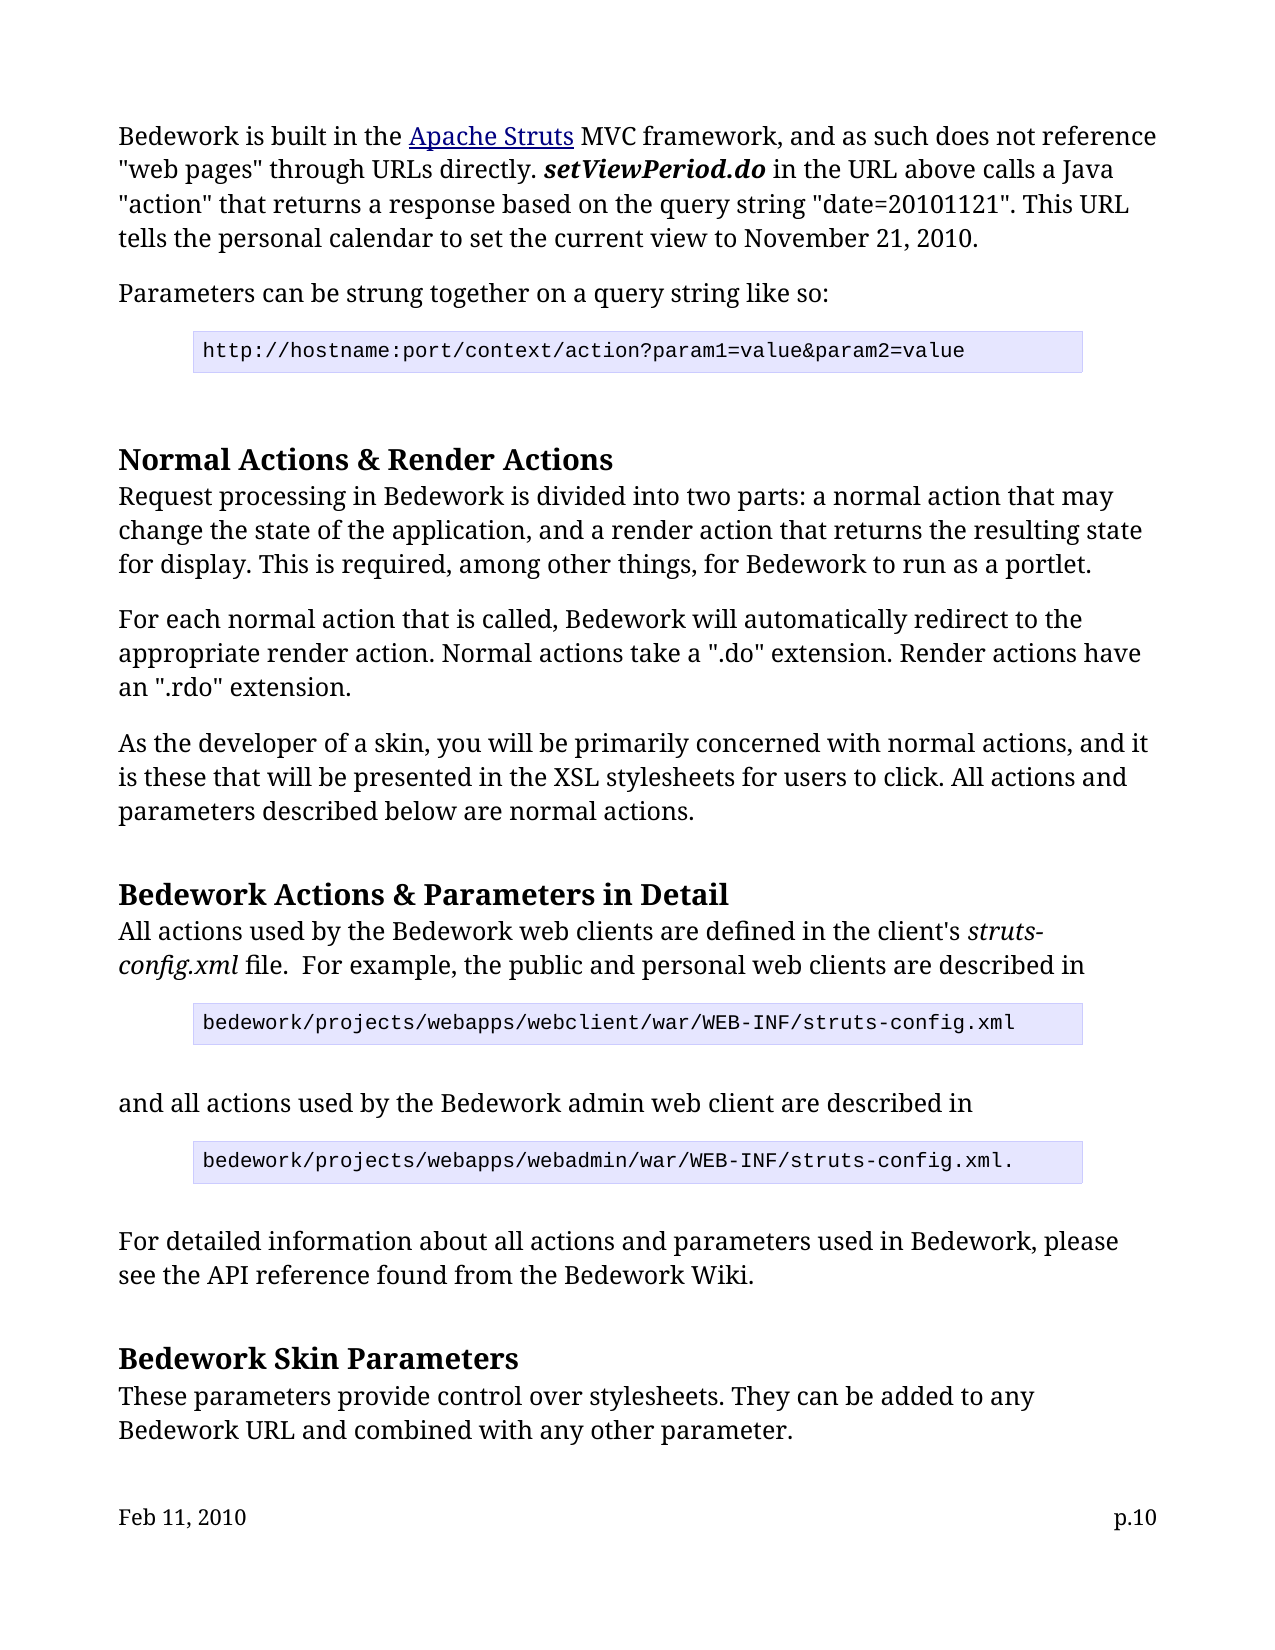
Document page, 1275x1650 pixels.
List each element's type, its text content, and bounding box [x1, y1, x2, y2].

subtitle Normal Actions & Render Actions [118, 439, 1157, 479]
text Bedework is built in the Apache Struts MVC framework, and as such does not reference "web pages" through URLs directly. setViewPeriod.do in the URL above calls a Java "action" that returns a response based on the query string "date=20101121". This URL tells the personal calendar to set the current view to November 21, 2010. [118, 118, 1157, 254]
text and all actions used by the Bedework admin web client are described in [118, 1086, 1157, 1120]
text bedework/projects/webapps/webclient/war/WEB-INF/struts-config.xml [194, 1004, 1082, 1044]
subtitle Bedework Actions & Parameters in Detail [118, 874, 1157, 914]
text Parameters can be strung together on a query string like so: [118, 275, 1157, 309]
text For each normal action that is called, Bedework will automatically redirect to the appropriate render action. Normal actions take a ".do" extension. Render actions have an ".rdo" extension. [118, 602, 1157, 704]
text Request processing in Bedework is divided into two parts: a normal action that may change the state of the application, and a render action that returns the resulting state for display. This is required, among other things, for Bedework to run as a portlet. [118, 479, 1157, 581]
text As the developer of a skin, you will be primarily concerned with normal actions, and it is these that will be presented in the XSL stylesheets for users to click. All actions and parameters described below are normal actions. [118, 725, 1157, 827]
text bedework/projects/webapps/webadmin/war/WEB-INF/struts-config.xml. [194, 1142, 1082, 1183]
text These parameters provide control over stylesheets. They can be added to any Bedework URL and combined with any other parameter. [118, 1378, 1157, 1446]
text All actions used by the Bedework web clients are defined in the client's struts-config.xml file. For example, the public and personal web clients are described in [118, 914, 1157, 982]
subtitle Bedework Skin Parameters [118, 1339, 1157, 1378]
text For detailed information about all actions and parameters used in Bedework, please see the API reference found from the Bedework Wiki. [118, 1224, 1157, 1292]
text http://hostname:port/context/action?param1=value&param2=value [194, 332, 1082, 372]
